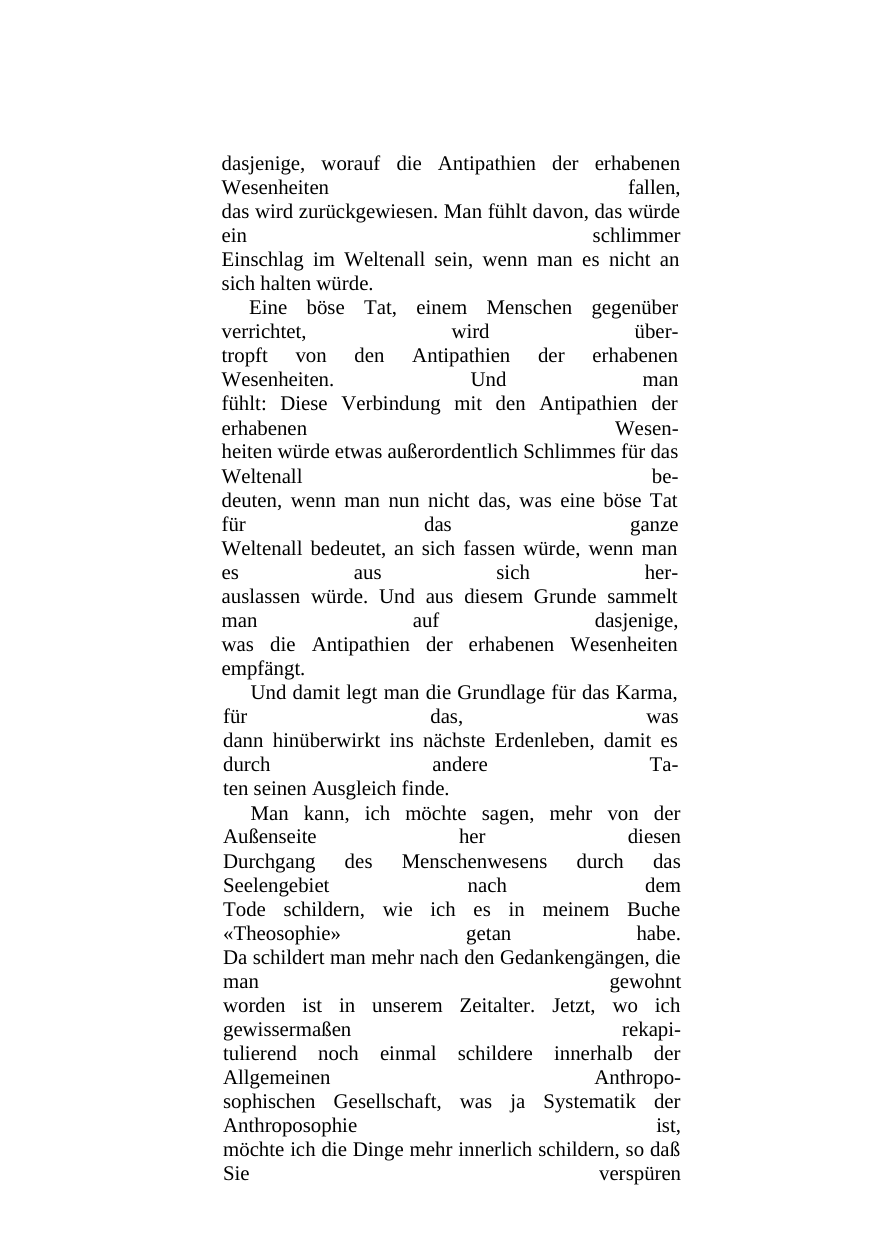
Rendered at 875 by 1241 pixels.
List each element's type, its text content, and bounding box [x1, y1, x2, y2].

text Eine böse Tat, einem Menschen gegenüber verrichtet, wird über- tropft von den Antipathien der erhabenen Wesenheiten. Und man fühlt: Diese Verbindung mit den Antipathien der erhabenen Wesen- heiten würde etwas außerordentlich Schlimmes für das Weltenall be- deuten, wenn man nun nicht das, was eine böse Tat für das ganze Weltenall bedeutet, an sich fassen würde, wenn man es aus sich her- auslassen würde. Und aus diesem Grunde sammelt man auf dasjenige, was die Antipathien der erhabenen Wesenheiten empfängt. [221, 295, 678, 680]
text Man kann, ich möchte sagen, mehr von der Außenseite her diesen Durchgang des Menschenwesens durch das Seelengebiet nach dem Tode schildern, wie ich es in meinem Buche «Theosophie» getan habe. Da schildert man mehr nach den Gedankengängen, die man gewohnt worden ist in unserem Zeitalter. Jetzt, wo ich gewissermaßen rekapi- tulierend noch einmal schildere innerhalb der Allgemeinen Anthropo- sophischen Gesellschaft, was ja Systematik der Anthroposophie ist, möchte ich die Dinge mehr innerlich schildern, so daß Sie verspüren [223, 800, 681, 1185]
text Und damit legt man die Grundlage für das Karma, für das, was dann hinüberwirkt ins nächste Erdenleben, damit es durch andere Ta- ten seinen Ausgleich finde. [223, 680, 678, 800]
text dasjenige, worauf die Antipathien der erhabenen Wesenheiten fallen, das wird zurückgewiesen. Man fühlt davon, das würde ein schlimmer Einschlag im Weltenall sein, wenn man es nicht an sich halten würde. [221, 151, 681, 295]
